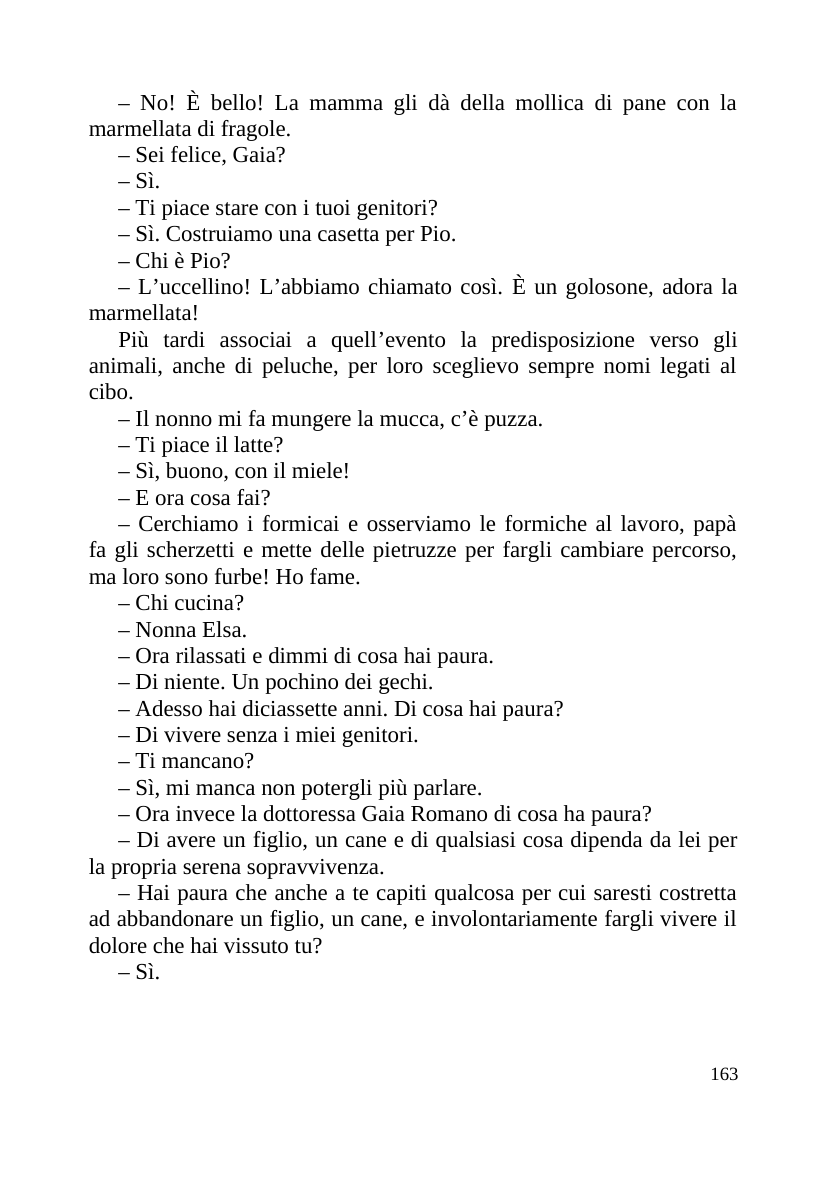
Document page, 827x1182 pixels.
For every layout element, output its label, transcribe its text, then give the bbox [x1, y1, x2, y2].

text – Sì. Costruiamo una casetta per Pio. [88, 220, 738, 247]
text – E ora cosa fai? [88, 484, 738, 510]
text – Cerchiamo i formicai e osserviamo le formiche al lavoro, papà fa gli scherzetti e mette delle pietruzze per fargli cambiare percorso, ma loro sono furbe! Ho fame. [88, 510, 738, 589]
text – Ora rilassati e dimmi di cosa hai paura. [88, 642, 738, 668]
text – Sei felice, Gaia? [88, 141, 738, 168]
text – Sì. [88, 168, 738, 194]
text – No! è bello! La mamma gli dà della mollica di pane con la marmellata di fragole. [88, 88, 738, 141]
text – Ti piace il latte? [88, 431, 738, 457]
text – Hai paura che anche a te capiti qualcosa per cui saresti costretta ad abbandonare un figlio, un cane, e involontariamente fargli vivere il dolore che hai vissuto tu? [88, 879, 738, 958]
text – Ti piace stare con i tuoi genitori? [88, 194, 738, 220]
text Più tardi associai a quell’evento la predisposizione verso gli animali, anche di peluche, per loro sceglievo sempre nomi legati al cibo. [88, 326, 738, 405]
text – Sì, buono, con il miele! [88, 457, 738, 484]
text – Nonna Elsa. [88, 616, 738, 642]
text – Ora invece la dottoressa Gaia Romano di cosa ha paura? [88, 800, 738, 826]
text – Sì. [88, 958, 738, 984]
text – Adesso hai diciassette anni. Di cosa hai paura? [88, 695, 738, 721]
text – Ti mancano? [88, 747, 738, 774]
text – L’uccellino! L’abbiamo chiamato così. è un golosone, adora la marmellata! [88, 273, 738, 326]
text – Di avere un figlio, un cane e di qualsiasi cosa dipenda da lei per la propria serena sopravvivenza. [88, 826, 738, 879]
text – Il nonno mi fa mungere la mucca, c’è puzza. [88, 405, 738, 431]
text – Di niente. Un pochino dei gechi. [88, 668, 738, 695]
text – Chi cucina? [88, 589, 738, 616]
text – Di vivere senza i miei genitori. [88, 721, 738, 747]
text – Chi è Pio? [88, 247, 738, 273]
text – Sì, mi manca non potergli più parlare. [88, 774, 738, 800]
